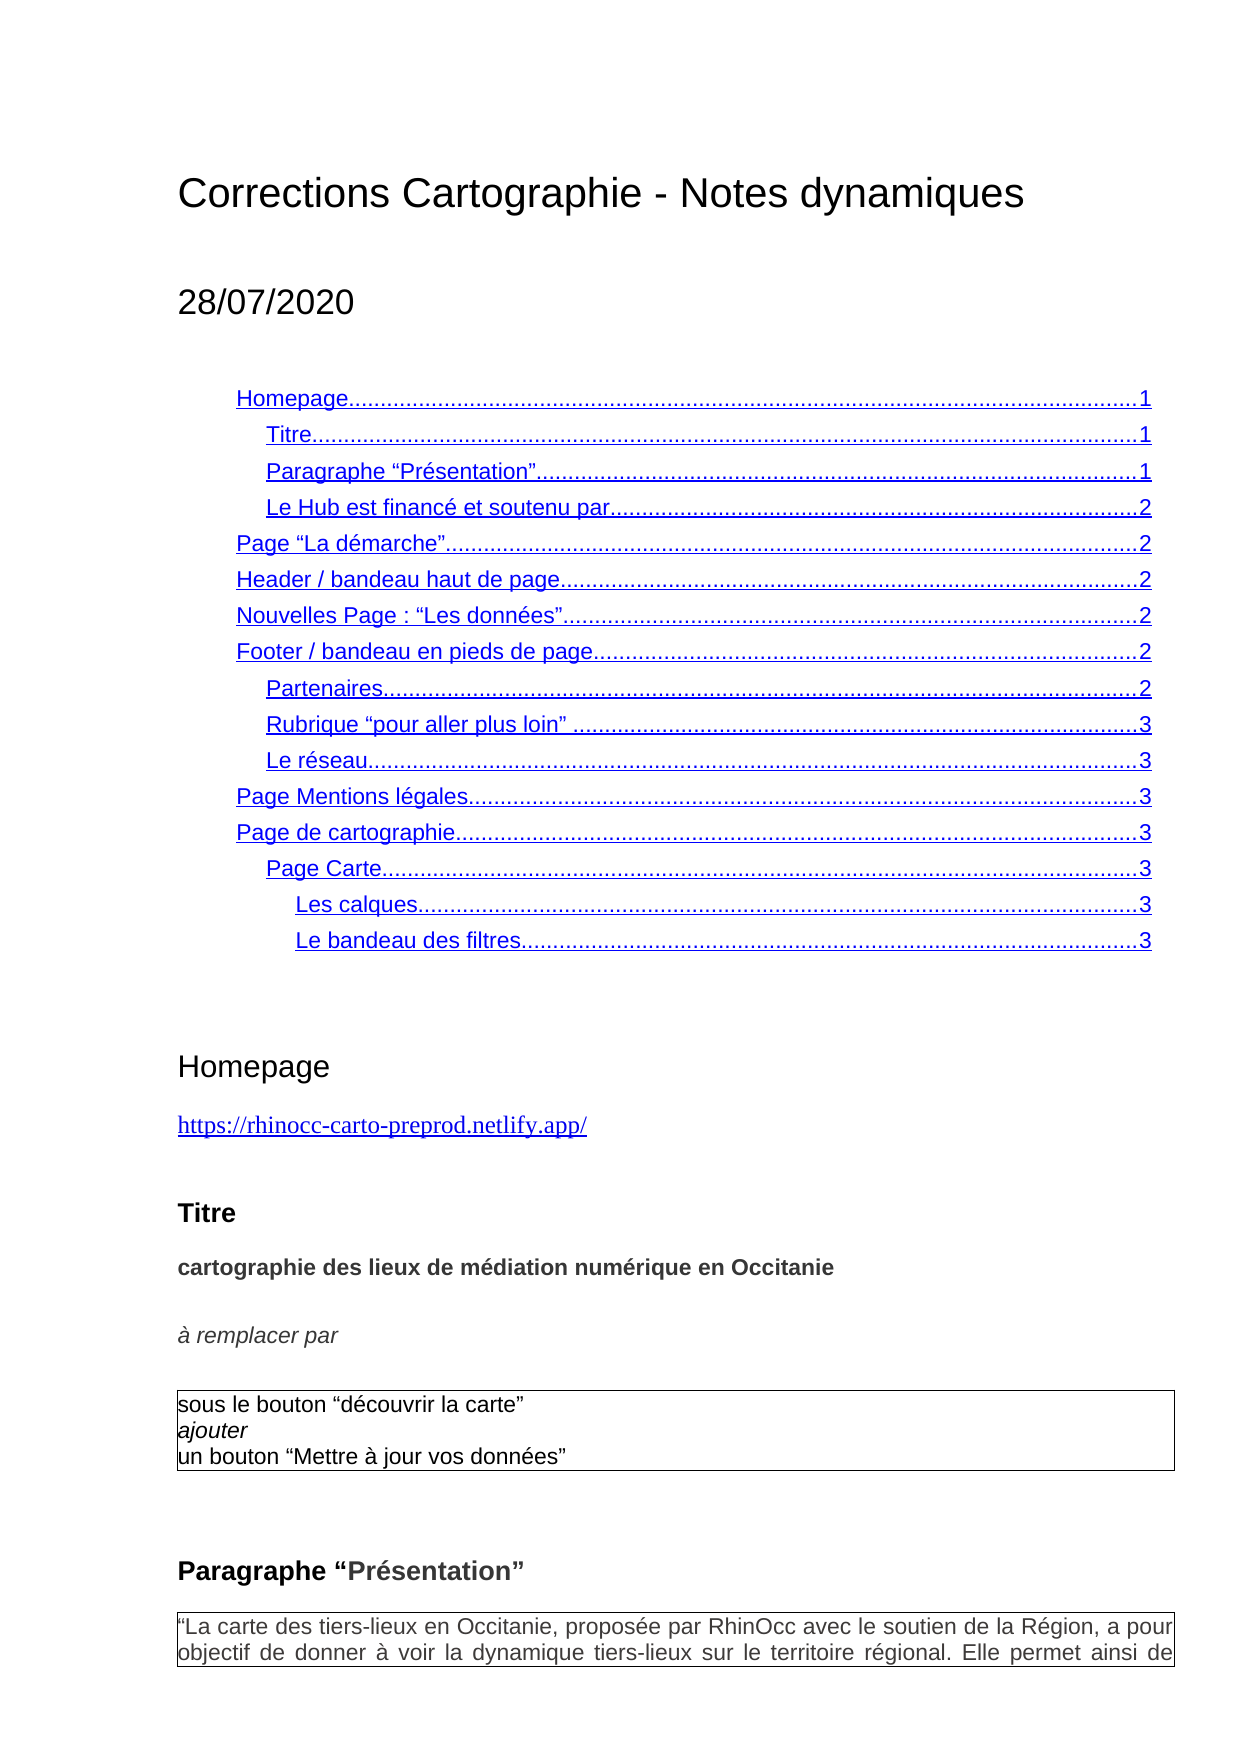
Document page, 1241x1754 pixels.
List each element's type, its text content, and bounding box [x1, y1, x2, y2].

text Header / bandeau haut de page 2 [236, 566, 1152, 589]
subtitle Corrections Cartographie - Notes dynamiques [177, 168, 1152, 216]
text Footer / bandeau en pieds de page 2 [236, 638, 1152, 661]
text Page “La démarche” 2 [236, 530, 1152, 553]
subtitle cartographie des lieux de médiation numérique en Occitanie [177, 1254, 1152, 1280]
text Rubrique “pour aller plus loin” 3 [266, 711, 1152, 733]
subtitle à remplacer par [177, 1322, 1152, 1348]
text https://rhinocc-carto-preprod.netlify.app/ [177, 1110, 1152, 1139]
text Titre 1 [266, 421, 1152, 444]
text Les calques 3 [295, 891, 1152, 914]
text Paragraphe “Présentation” 1 [266, 458, 1152, 480]
subtitle Homepage [177, 1048, 1152, 1084]
table_header sous le bouton “découvrir la carte” ajouter un bouton “Mettre à jour vos données” [178, 1391, 1174, 1469]
text Page Carte 3 [266, 855, 1152, 878]
text Nouvelles Page : “Les données” 2 [236, 602, 1152, 625]
text Page de cartographie 3 [236, 819, 1152, 842]
text Homepage 1 [236, 385, 1152, 408]
text Partenaires 2 [266, 674, 1152, 697]
subtitle 28/07/2020 [177, 282, 1152, 322]
text Le Hub est financé et soutenu par 2 [266, 494, 1152, 516]
subtitle Titre [177, 1197, 1152, 1228]
text Page Mentions légales 3 [236, 783, 1152, 806]
table_header “La carte des tiers-lieux en Occitanie, proposée par RhinOcc avec le soutien de la Région, a pour objectif de donner à voir la dynamique tiers-lieux sur le territoire régional. Elle permet ainsi de [178, 1613, 1174, 1666]
text Le bandeau des filtres 3 [295, 927, 1152, 950]
subtitle Paragraphe “Présentation” [177, 1555, 1152, 1586]
text Le réseau 3 [266, 747, 1152, 770]
